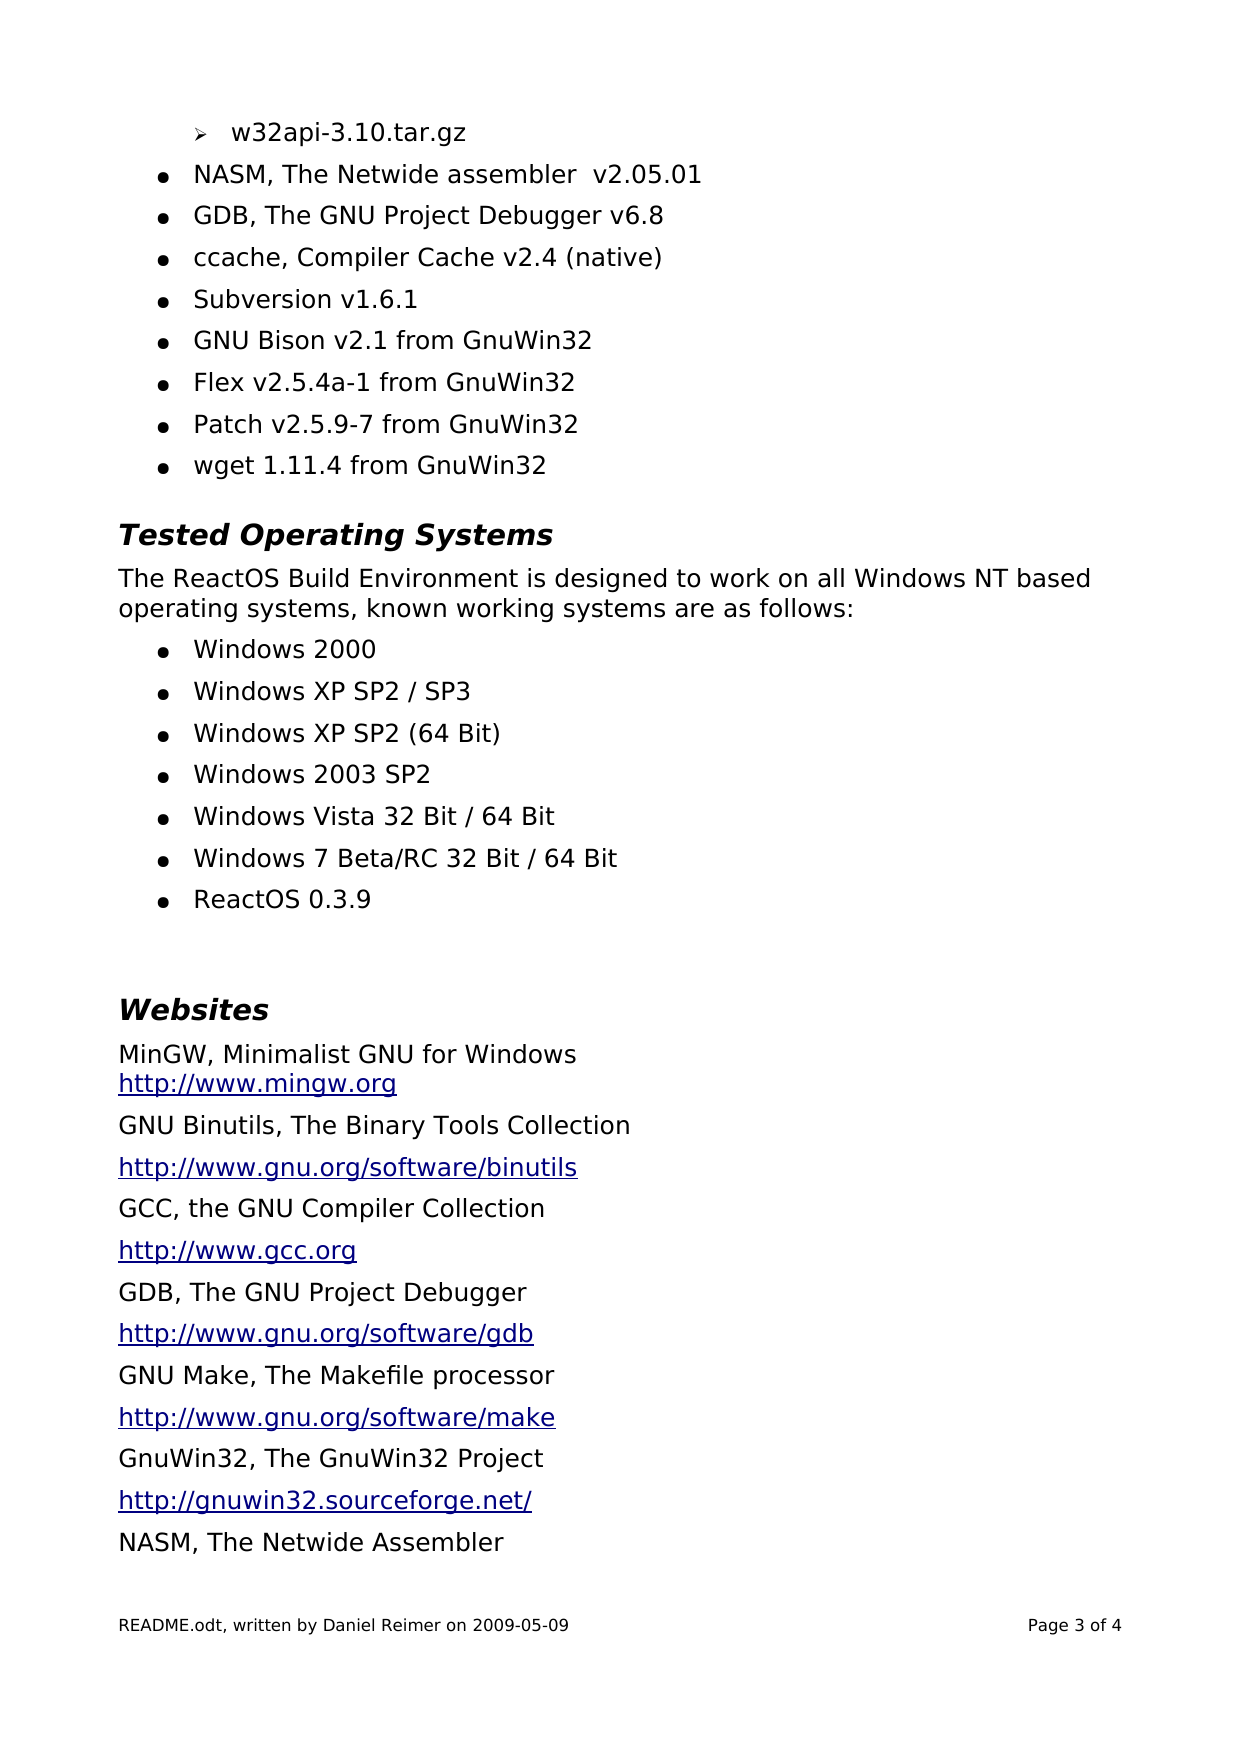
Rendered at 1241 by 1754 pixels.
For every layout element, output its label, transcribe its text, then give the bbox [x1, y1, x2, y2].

text GCC, the GNU Compiler Collection [118, 1194, 1122, 1223]
list GNU Bison v2.1 from GnuWin32 [156, 326, 1122, 356]
text NASM, The Netwide Assembler [118, 1528, 1122, 1557]
list NASM, The Netwide assembler v2.05.01 [156, 160, 1122, 189]
text http://www.gnu.org/software/gdb [118, 1319, 1122, 1348]
subtitle Websites [118, 994, 1122, 1028]
text GNU Make, The Makefile processor [118, 1361, 1122, 1390]
text http://www.gnu.org/software/binutils [118, 1153, 1122, 1182]
list Patch v2.5.9-7 from GnuWin32 [156, 410, 1122, 439]
list ccache, Compiler Cache v2.4 (native) [156, 243, 1122, 272]
list Windows 2003 SP2 [156, 760, 1122, 789]
list Windows 7 Beta/RC 32 Bit / 64 Bit [156, 844, 1122, 873]
list Windows 2000 [156, 635, 1122, 664]
list Windows Vista 32 Bit / 64 Bit [156, 802, 1122, 831]
list Windows XP SP2 / SP3 [156, 677, 1122, 706]
list wget 1.11.4 from GnuWin32 [156, 451, 1122, 481]
list w32api-3.10.tar.gz [193, 118, 1122, 147]
text http://www.gcc.org [118, 1236, 1122, 1265]
text GNU Binutils, The Binary Tools Collection [118, 1111, 1122, 1140]
text MinGW, Minimalist GNU for Windows http://www.mingw.org [118, 1040, 1122, 1098]
list ReactOS 0.3.9 [156, 885, 1122, 914]
text http://www.gnu.org/software/make [118, 1403, 1122, 1432]
list Subversion v1.6.1 [156, 285, 1122, 314]
list Windows XP SP2 (64 Bit) [156, 719, 1122, 748]
text GnuWin32, The GnuWin32 Project [118, 1444, 1122, 1473]
text The ReactOS Build Environment is designed to work on all Windows NT based operating systems, known working systems are as follows: [118, 564, 1122, 623]
text http://gnuwin32.sourceforge.net/ [118, 1486, 1122, 1515]
subtitle Tested Operating Systems [118, 518, 1122, 552]
list Flex v2.5.4a-1 from GnuWin32 [156, 368, 1122, 397]
text GDB, The GNU Project Debugger [118, 1278, 1122, 1307]
list GDB, The GNU Project Debugger v6.8 [156, 201, 1122, 231]
